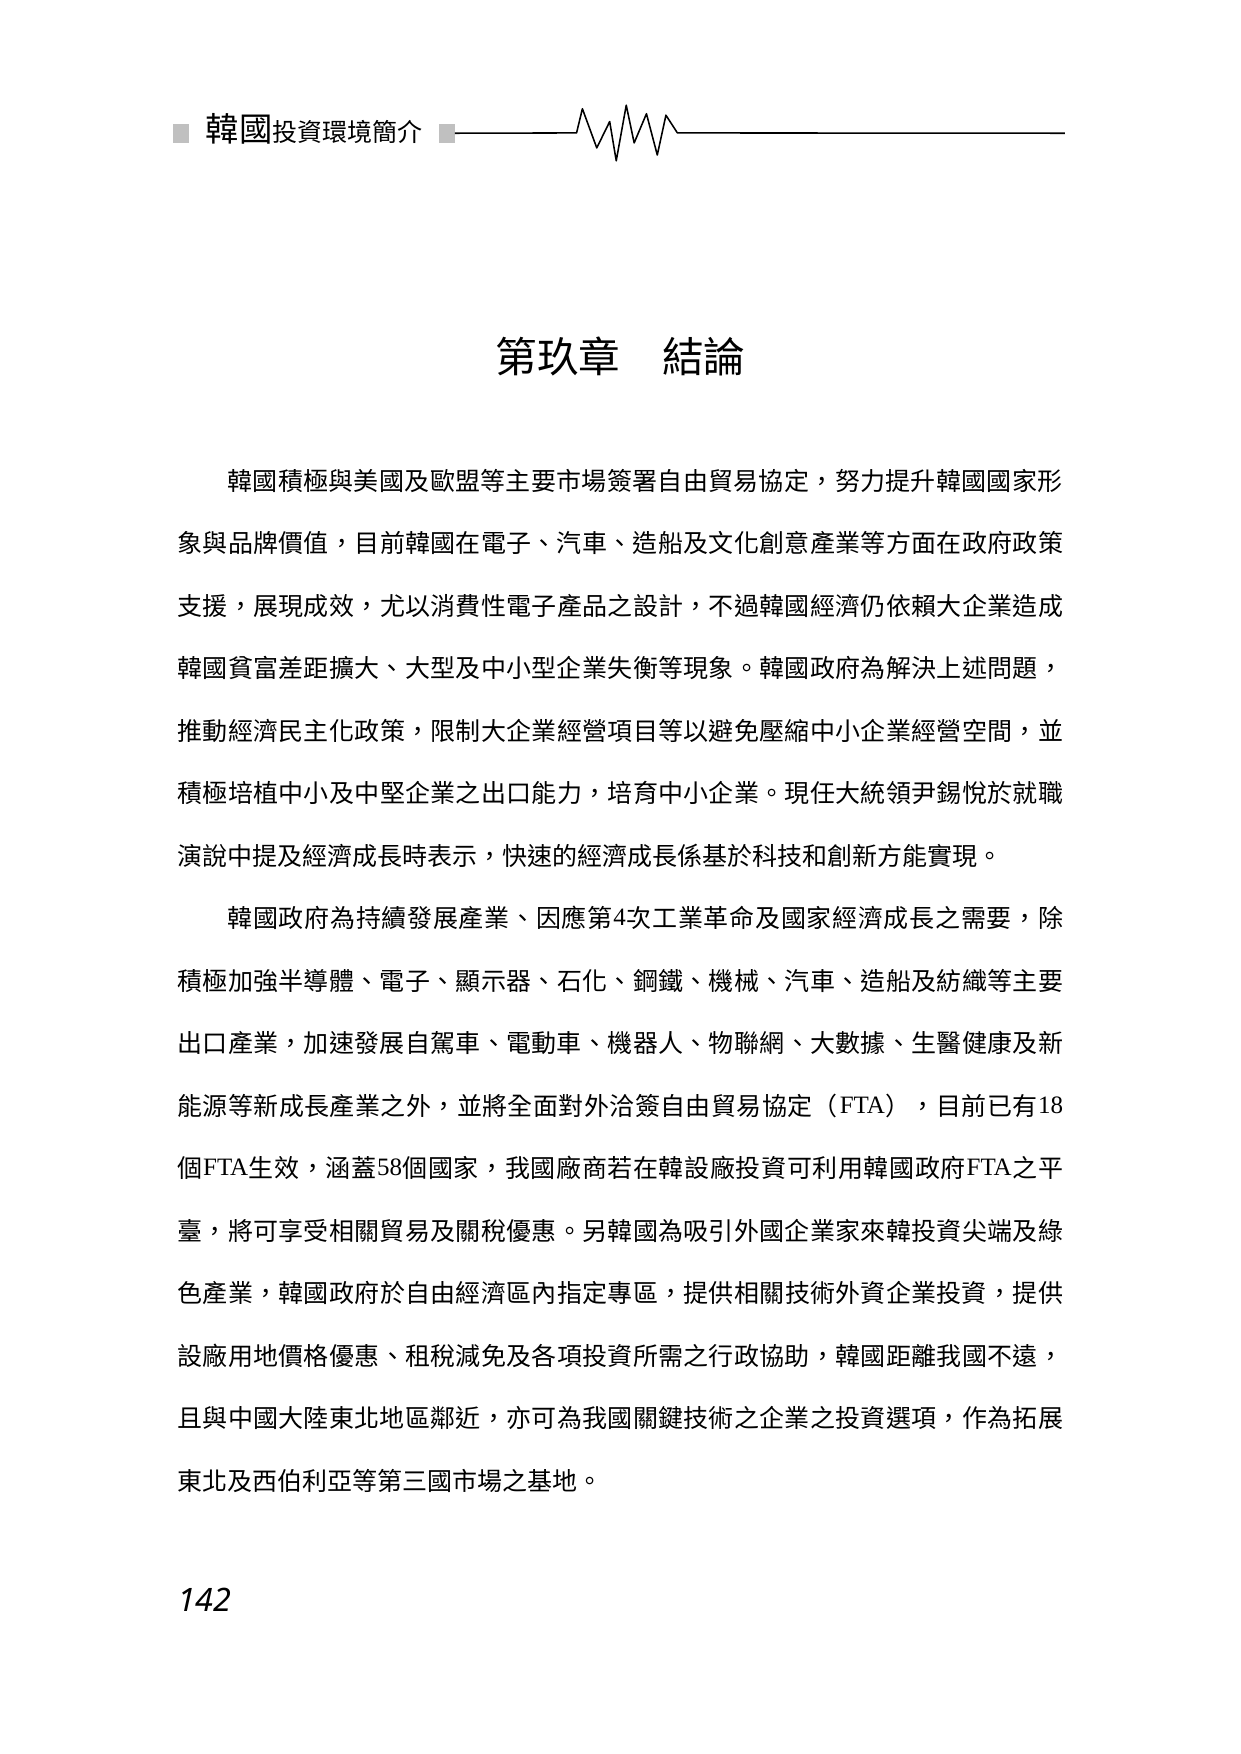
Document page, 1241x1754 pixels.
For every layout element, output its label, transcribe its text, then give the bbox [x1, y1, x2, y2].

text 第玖章 結論 [177, 313, 1063, 375]
text 韓國積極與美國及歐盟等主要市場簽署自由貿易協定，努力提升韓國國家形象與品牌價值，目前韓國在電子、汽車、造船及文化創意產業等方面在政府政策支援，展現成效，尤以消費性電子產品之設計，不過韓國經濟仍依賴大企業造成韓國貧富差距擴大、大型及中小型企業失衡等現象。韓國政府為解決上述問題，推動經濟民主化政策，限制大企業經營項目等以避免壓縮中小企業經營空間，並積極培植中小及中堅企業之出口能力，培育中小企業。現任大統領尹錫悅於就職演說中提及經濟成長時表示，快速的經濟成長係基於科技和創新方能實現。 [177, 438, 1063, 875]
text 韓國政府為持續發展產業、因應第4次工業革命及國家經濟成長之需要，除積極加強半導體、電子、顯示器、石化、鋼鐵、機械、汽車、造船及紡織等主要出口產業，加速發展自駕車、電動車、機器人、物聯網、大數據、生醫健康及新能源等新成長產業之外，並將全面對外洽簽自由貿易協定（FTA），目前已有18個FTA生效，涵蓋58個國家，我國廠商若在韓設廠投資可利用韓國政府FTA之平臺，將可享受相關貿易及關稅優惠。另韓國為吸引外國企業家來韓投資尖端及綠色產業，韓國政府於自由經濟區內指定專區，提供相關技術外資企業投資，提供設廠用地價格優惠、租稅減免及各項投資所需之行政協助，韓國距離我國不遠，且與中國大陸東北地區鄰近，亦可為我國關鍵技術之企業之投資選項，作為拓展東北及西伯利亞等第三國市場之基地。 [177, 875, 1063, 1500]
